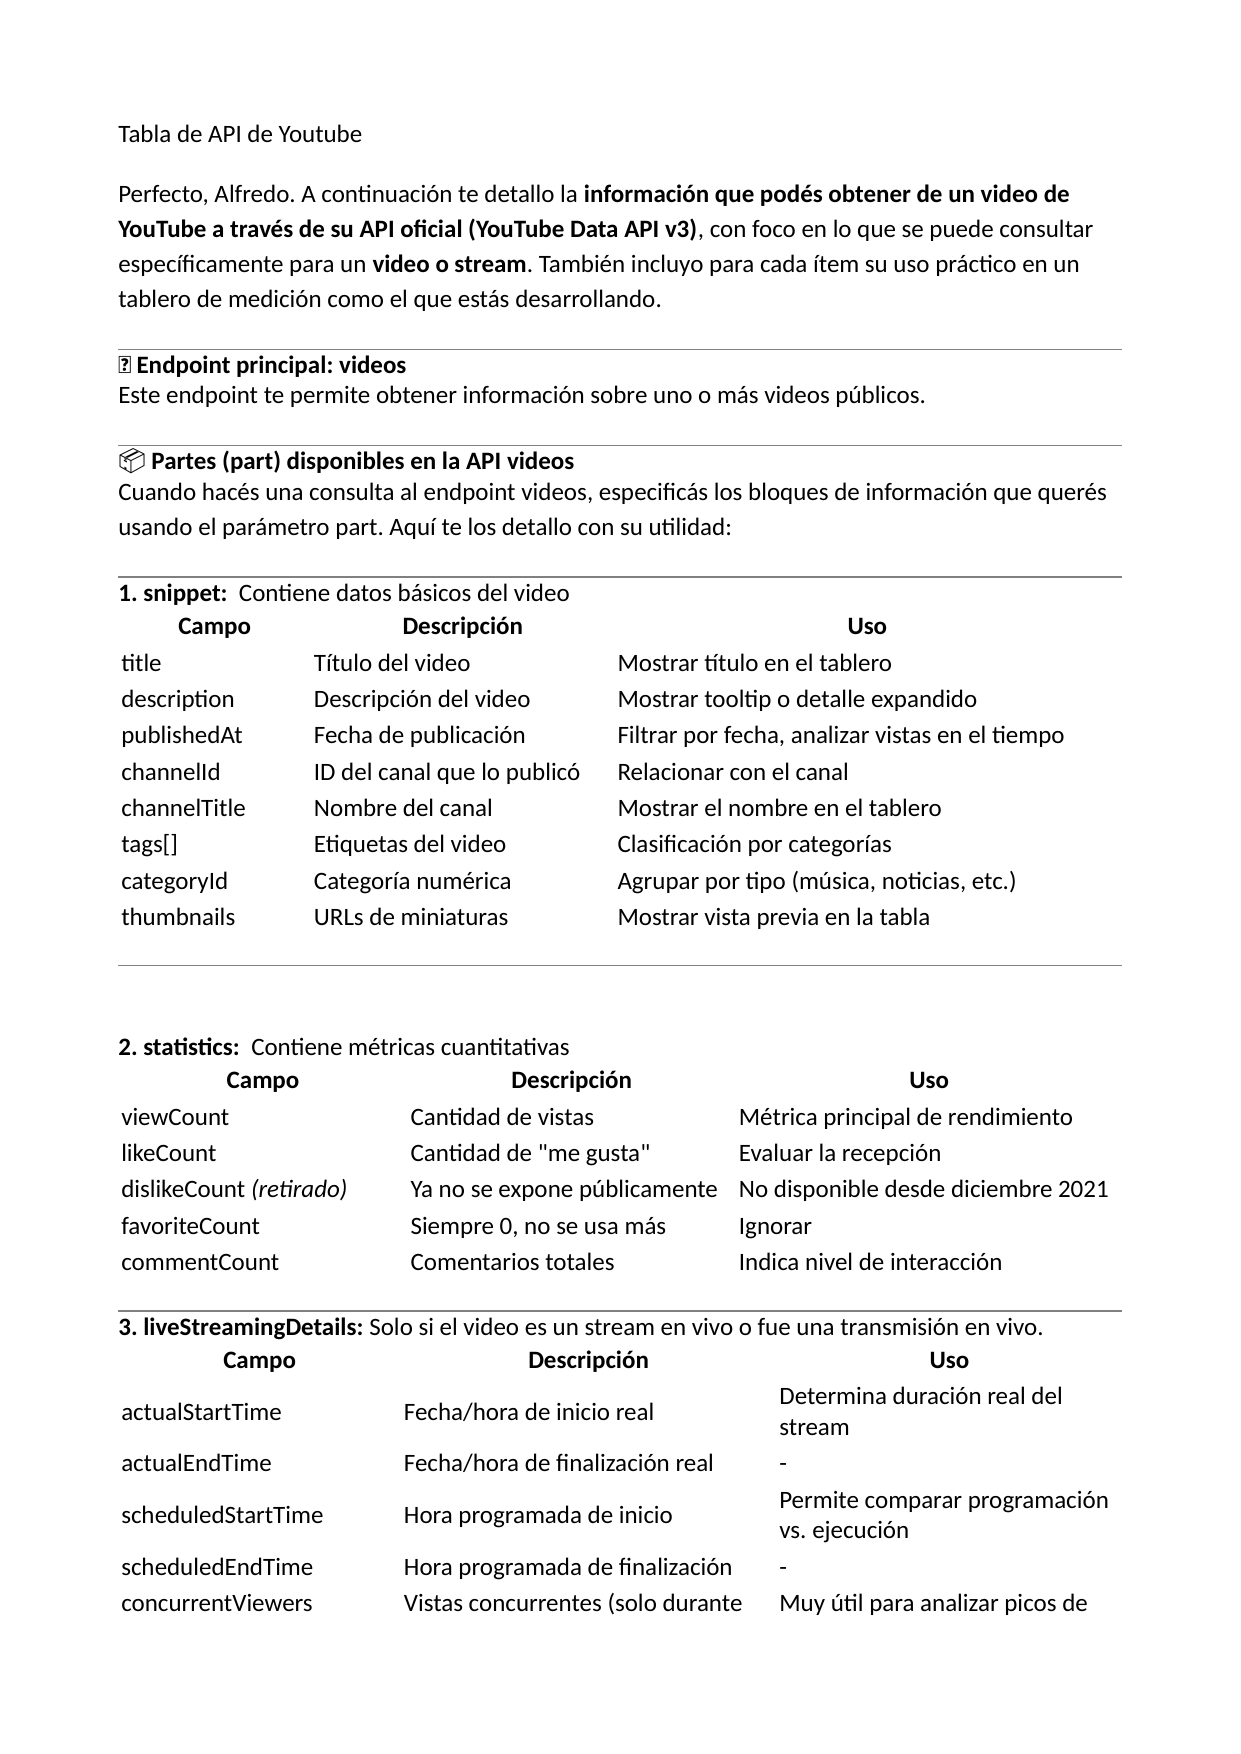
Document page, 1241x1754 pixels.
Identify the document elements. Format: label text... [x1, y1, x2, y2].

table_cell Mostrar título en el tablero [614, 644, 1120, 680]
table_header Campo [118, 608, 311, 644]
table_cell tags[] [118, 826, 311, 862]
table_cell - [776, 1548, 1122, 1584]
table_header Descripción [311, 608, 614, 644]
table_cell viewCount [118, 1098, 407, 1134]
table_cell channelId [118, 753, 311, 789]
table_cell Hora programada de finalización [401, 1548, 776, 1584]
table_cell - [776, 1445, 1122, 1481]
table_cell Agrupar por tipo (música, noticias, etc.) [614, 862, 1120, 898]
table_cell Cantidad de vistas [408, 1098, 736, 1134]
table_cell Mostrar el nombre en el tablero [614, 789, 1120, 826]
table_header Descripción [401, 1341, 776, 1378]
table_cell Cantidad de "me gusta" [408, 1134, 736, 1171]
table_cell Nombre del canal [311, 789, 614, 826]
table_cell concurrentViewers [118, 1584, 401, 1620]
subtitle 🔑 Endpoint principal: videos [118, 350, 1122, 379]
table_cell Filtrar por fecha, analizar vistas en el tiempo [614, 717, 1120, 753]
table_cell Vistas concurrentes (solo durante [401, 1584, 776, 1620]
table_cell No disponible desde diciembre 2021 [736, 1171, 1122, 1207]
table_header Uso [614, 608, 1120, 644]
subtitle 3. liveStreamingDetails: Solo si el video es un stream en vivo o fue una transmisión en vivo. [118, 1312, 1122, 1341]
subtitle 1. snippet: Contiene datos básicos del video [118, 578, 1122, 607]
table_header Campo [118, 1062, 407, 1098]
table_cell Ya no se expone públicamente [408, 1171, 736, 1207]
table_cell Indica nivel de interacción [736, 1244, 1122, 1280]
table_header Uso [776, 1341, 1122, 1378]
table_cell description [118, 680, 311, 717]
table_cell Fecha de publicación [311, 717, 614, 753]
table_cell Título del video [311, 644, 614, 680]
table_cell Permite comparar programación vs. ejecución [776, 1481, 1122, 1548]
table_cell Categoría numérica [311, 862, 614, 898]
table_cell thumbnails [118, 898, 311, 935]
text Este endpoint te permite obtener información sobre uno o más videos públicos. [118, 379, 1122, 410]
table_header Descripción [408, 1062, 736, 1098]
table_cell Mostrar vista previa en la tabla [614, 898, 1120, 935]
table_cell Fecha/hora de finalización real [401, 1445, 776, 1481]
subtitle 2. statistics: Contiene métricas cuantitativas [118, 1031, 1122, 1062]
table_cell channelTitle [118, 789, 311, 826]
text Cuando hacés una consulta al endpoint videos, especificás los bloques de información que querés usando el parámetro part. Aquí te los detallo con su utilidad: [118, 476, 1122, 542]
table_cell Muy útil para analizar picos de [776, 1584, 1122, 1620]
table_cell categoryId [118, 862, 311, 898]
table_cell Ignorar [736, 1207, 1122, 1243]
table_cell scheduledStartTime [118, 1481, 401, 1548]
table_cell favoriteCount [118, 1207, 407, 1243]
table_cell title [118, 644, 311, 680]
table_cell Descripción del video [311, 680, 614, 717]
table_cell Hora programada de inicio [401, 1481, 776, 1548]
table_header Uso [736, 1062, 1122, 1098]
table_cell dislikeCount (retirado) [118, 1171, 407, 1207]
table_cell Siempre 0, no se usa más [408, 1207, 736, 1243]
table_cell ID del canal que lo publicó [311, 753, 614, 789]
table_cell Clasificación por categorías [614, 826, 1120, 862]
table_cell Mostrar tooltip o detalle expandido [614, 680, 1120, 717]
table_cell Evaluar la recepción [736, 1134, 1122, 1171]
table_header Campo [118, 1341, 401, 1378]
table_cell URLs de miniaturas [311, 898, 614, 935]
table_cell commentCount [118, 1244, 407, 1280]
table_cell Métrica principal de rendimiento [736, 1098, 1122, 1134]
table_cell actualEndTime [118, 1445, 401, 1481]
subtitle 📦 Partes (part) disponibles en la API videos [118, 446, 1122, 476]
table_cell likeCount [118, 1134, 407, 1171]
table_cell scheduledEndTime [118, 1548, 401, 1584]
table_cell Relacionar con el canal [614, 753, 1120, 789]
table_cell Fecha/hora de inicio real [401, 1378, 776, 1444]
table_cell Etiquetas del video [311, 826, 614, 862]
table_cell Determina duración real del stream [776, 1378, 1122, 1444]
table_cell actualStartTime [118, 1378, 401, 1444]
table_cell Comentarios totales [408, 1244, 736, 1280]
table_cell publishedAt [118, 717, 311, 753]
text Perfecto, Alfredo. A continuación te detallo la información que podés obtener de un video de YouTube a través de su API oficial (YouTube Data API v3), con foco en lo que se puede consultar específicamente para un video o stream. También incluyo para cada ítem su uso práctico en un tablero de medición como el que estás desarrollando. [118, 178, 1122, 314]
